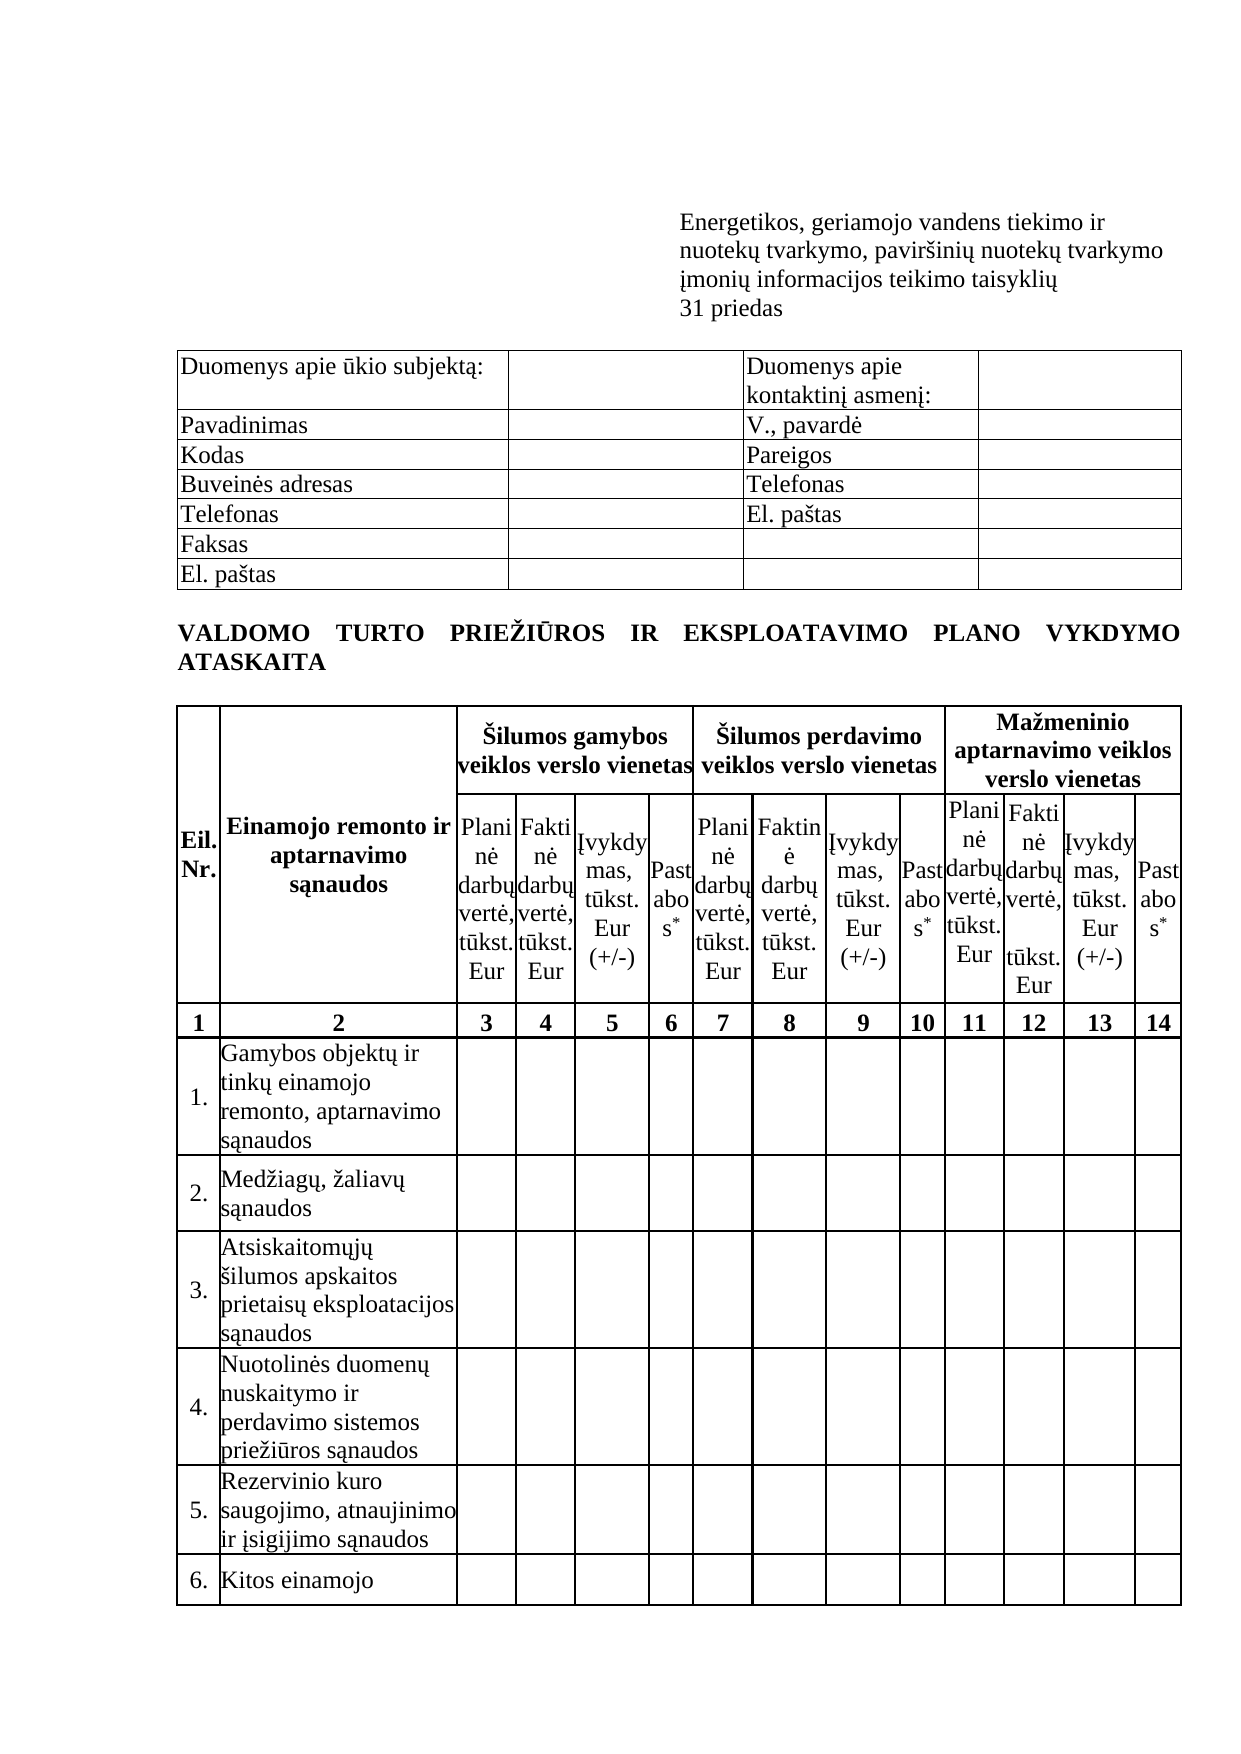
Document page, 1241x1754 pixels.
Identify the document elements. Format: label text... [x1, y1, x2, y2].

table_cell El. paštas [178, 559, 508, 589]
table_cell Nuotolinės duomenų nuskaitymo ir perdavimo sistemos priežiūros sąnaudos [221, 1349, 456, 1464]
table_header Duomenys apie kontaktinį asmenį: [744, 351, 978, 409]
table_cell [901, 1039, 944, 1153]
table_cell [1136, 1156, 1180, 1230]
table_cell [1136, 1466, 1180, 1552]
table_cell [576, 1039, 648, 1153]
table_header Duomenys apie ūkio subjektą: [178, 351, 508, 409]
table_cell [517, 1156, 574, 1230]
table_cell [694, 1349, 751, 1464]
table_cell [827, 1232, 899, 1347]
table_cell [946, 1039, 1003, 1153]
table_cell [1065, 1466, 1134, 1552]
table_cell 5 [576, 1004, 648, 1036]
table_cell [650, 1156, 692, 1230]
table_cell 9 [827, 1004, 899, 1036]
table_cell [946, 1466, 1003, 1552]
text nuotekų tvarkymo, paviršinių nuotekų tvarkymo [679, 235, 1181, 264]
table_header [509, 351, 743, 409]
table_cell Buveinės adresas [178, 470, 508, 498]
table_cell [650, 1555, 692, 1604]
table_cell [509, 470, 743, 498]
table_cell Pareigos [744, 440, 978, 468]
table_cell Faktinė darbų vertė, tūkst. Eur [517, 795, 574, 1002]
table_cell [946, 1156, 1003, 1230]
table_cell Gamybos objektų ir tinkų einamojo remonto, aptarnavimo sąnaudos [221, 1039, 456, 1153]
table_cell [1065, 1156, 1134, 1230]
table_cell 14 [1136, 1004, 1180, 1036]
table_cell [979, 529, 1181, 558]
table_cell [754, 1555, 825, 1604]
table_cell Telefonas [744, 470, 978, 498]
table_cell Įvykdymas, tūkst. Eur (+/-) [576, 795, 648, 1002]
table_cell Atsiskaitomųjų šilumos apskaitos prietaisų eksploatacijos sąnaudos [221, 1232, 456, 1347]
table_header [979, 351, 1181, 409]
table_cell [1005, 1232, 1063, 1347]
table_cell [517, 1349, 574, 1464]
table_cell [1136, 1039, 1180, 1153]
table_cell 6. [178, 1555, 219, 1604]
table_cell Telefonas [178, 499, 508, 528]
table_cell [650, 1039, 692, 1153]
table_cell 8 [754, 1004, 825, 1036]
table_cell [694, 1555, 751, 1604]
table_cell 4. [178, 1349, 219, 1464]
table_header Eil. Nr. [178, 707, 219, 1002]
table_cell Medžiagų, žaliavų sąnaudos [221, 1156, 456, 1230]
table_header Einamojo remonto ir aptarnavimo sąnaudos [221, 707, 456, 1002]
table_cell Faktinė darbų vertė, tūkst. Eur [754, 795, 825, 1002]
table_cell 12 [1005, 1004, 1063, 1036]
table_cell [1065, 1232, 1134, 1347]
table_cell [946, 1349, 1003, 1464]
table_cell 1 [178, 1004, 219, 1036]
table_cell 1. [178, 1039, 219, 1153]
table_cell Kitos einamojo [221, 1555, 456, 1604]
table_cell 4 [517, 1004, 574, 1036]
table_cell [901, 1232, 944, 1347]
table_cell Faksas [178, 529, 508, 558]
table_cell [576, 1232, 648, 1347]
table_cell Pastabos* [1136, 795, 1180, 1002]
table_cell [458, 1466, 515, 1552]
table_cell [901, 1156, 944, 1230]
table_cell [946, 1555, 1003, 1604]
table_cell [694, 1232, 751, 1347]
table_cell 10 [901, 1004, 944, 1036]
text įmonių informacijos teikimo taisyklių [679, 264, 1181, 293]
table_header Šilumos perdavimo veiklos verslo vienetas [694, 707, 944, 793]
table_cell Pavadinimas [178, 410, 508, 439]
table_cell [517, 1039, 574, 1153]
table_cell 2 [221, 1004, 456, 1036]
table_cell Rezervinio kuro saugojimo, atnaujinimo ir įsigijimo sąnaudos [221, 1466, 456, 1552]
table_cell 7 [694, 1004, 751, 1036]
table_cell 11 [946, 1004, 1003, 1036]
table_cell [979, 559, 1181, 589]
table_cell [694, 1039, 751, 1153]
table_cell [754, 1039, 825, 1153]
table_cell 13 [1065, 1004, 1134, 1036]
table_cell [458, 1555, 515, 1604]
table_cell 3 [458, 1004, 515, 1036]
table_cell Įvykdymas, tūkst. Eur (+/-) [1065, 795, 1134, 1002]
table_cell Faktinė darbų vertė, tūkst. Eur [1005, 795, 1063, 1002]
table_cell [1065, 1349, 1134, 1464]
table_cell [1136, 1232, 1180, 1347]
table_cell [744, 529, 978, 558]
table_cell Planinė darbų vertė, tūkst. Eur [946, 795, 1003, 1002]
table_cell [754, 1466, 825, 1552]
text VALDOMO TURTO PRIEŽIŪROS IR EKSPLOATAVIMO PLANO VYKDYMO ATASKAITA [177, 618, 1181, 676]
table_cell [517, 1466, 574, 1552]
table_cell [1065, 1555, 1134, 1604]
table_cell [509, 559, 743, 589]
table_cell [1005, 1156, 1063, 1230]
table_cell [1005, 1555, 1063, 1604]
table_cell Pastabos* [650, 795, 692, 1002]
table_cell [576, 1466, 648, 1552]
table_header Šilumos gamybos veiklos verslo vienetas [458, 707, 692, 793]
table_cell [1005, 1466, 1063, 1552]
table_cell Planinė darbų vertė, tūkst. Eur [458, 795, 515, 1002]
table_cell [901, 1349, 944, 1464]
table_cell [576, 1555, 648, 1604]
table_cell 3. [178, 1232, 219, 1347]
table_cell El. paštas [744, 499, 978, 528]
table_cell [517, 1555, 574, 1604]
table_cell 5. [178, 1466, 219, 1552]
table_cell Kodas [178, 440, 508, 468]
table_cell [509, 410, 743, 439]
table_cell [458, 1039, 515, 1153]
table_cell [1005, 1349, 1063, 1464]
table_header Mažmeninio aptarnavimo veiklos verslo vienetas [946, 707, 1180, 793]
table_cell [744, 559, 978, 589]
table_cell [458, 1156, 515, 1230]
table_cell [650, 1232, 692, 1347]
table_cell [754, 1349, 825, 1464]
table_cell [754, 1156, 825, 1230]
table_cell [1065, 1039, 1134, 1153]
table_cell [901, 1555, 944, 1604]
table_cell [694, 1466, 751, 1552]
table_cell [576, 1156, 648, 1230]
table_cell [650, 1466, 692, 1552]
table_cell [827, 1156, 899, 1230]
table_cell [979, 499, 1181, 528]
table_cell [509, 440, 743, 468]
table_cell [754, 1232, 825, 1347]
table_cell Planinė darbų vertė, tūkst. Eur [694, 795, 751, 1002]
table_cell [901, 1466, 944, 1552]
table_cell [1136, 1555, 1180, 1604]
text Energetikos, geriamojo vandens tiekimo ir [679, 207, 1181, 235]
text 31 priedas [679, 293, 1181, 322]
table_cell [517, 1232, 574, 1347]
table_cell [509, 529, 743, 558]
table_cell [979, 410, 1181, 439]
table_cell V., pavardė [744, 410, 978, 439]
table_cell [827, 1039, 899, 1153]
table_cell [509, 499, 743, 528]
table_cell [576, 1349, 648, 1464]
table_cell Įvykdymas, tūkst. Eur (+/-) [827, 795, 899, 1002]
table_cell [827, 1466, 899, 1552]
table_cell [650, 1349, 692, 1464]
table_cell [1005, 1039, 1063, 1153]
table_cell Pastabos* [901, 795, 944, 1002]
table_cell [694, 1156, 751, 1230]
table_cell [458, 1349, 515, 1464]
table_cell [979, 440, 1181, 468]
table_cell 2. [178, 1156, 219, 1230]
table_cell [979, 470, 1181, 498]
table_cell [458, 1232, 515, 1347]
table_cell [946, 1232, 1003, 1347]
table_cell [1136, 1349, 1180, 1464]
table_cell [827, 1349, 899, 1464]
table_cell [827, 1555, 899, 1604]
table_cell 6 [650, 1004, 692, 1036]
